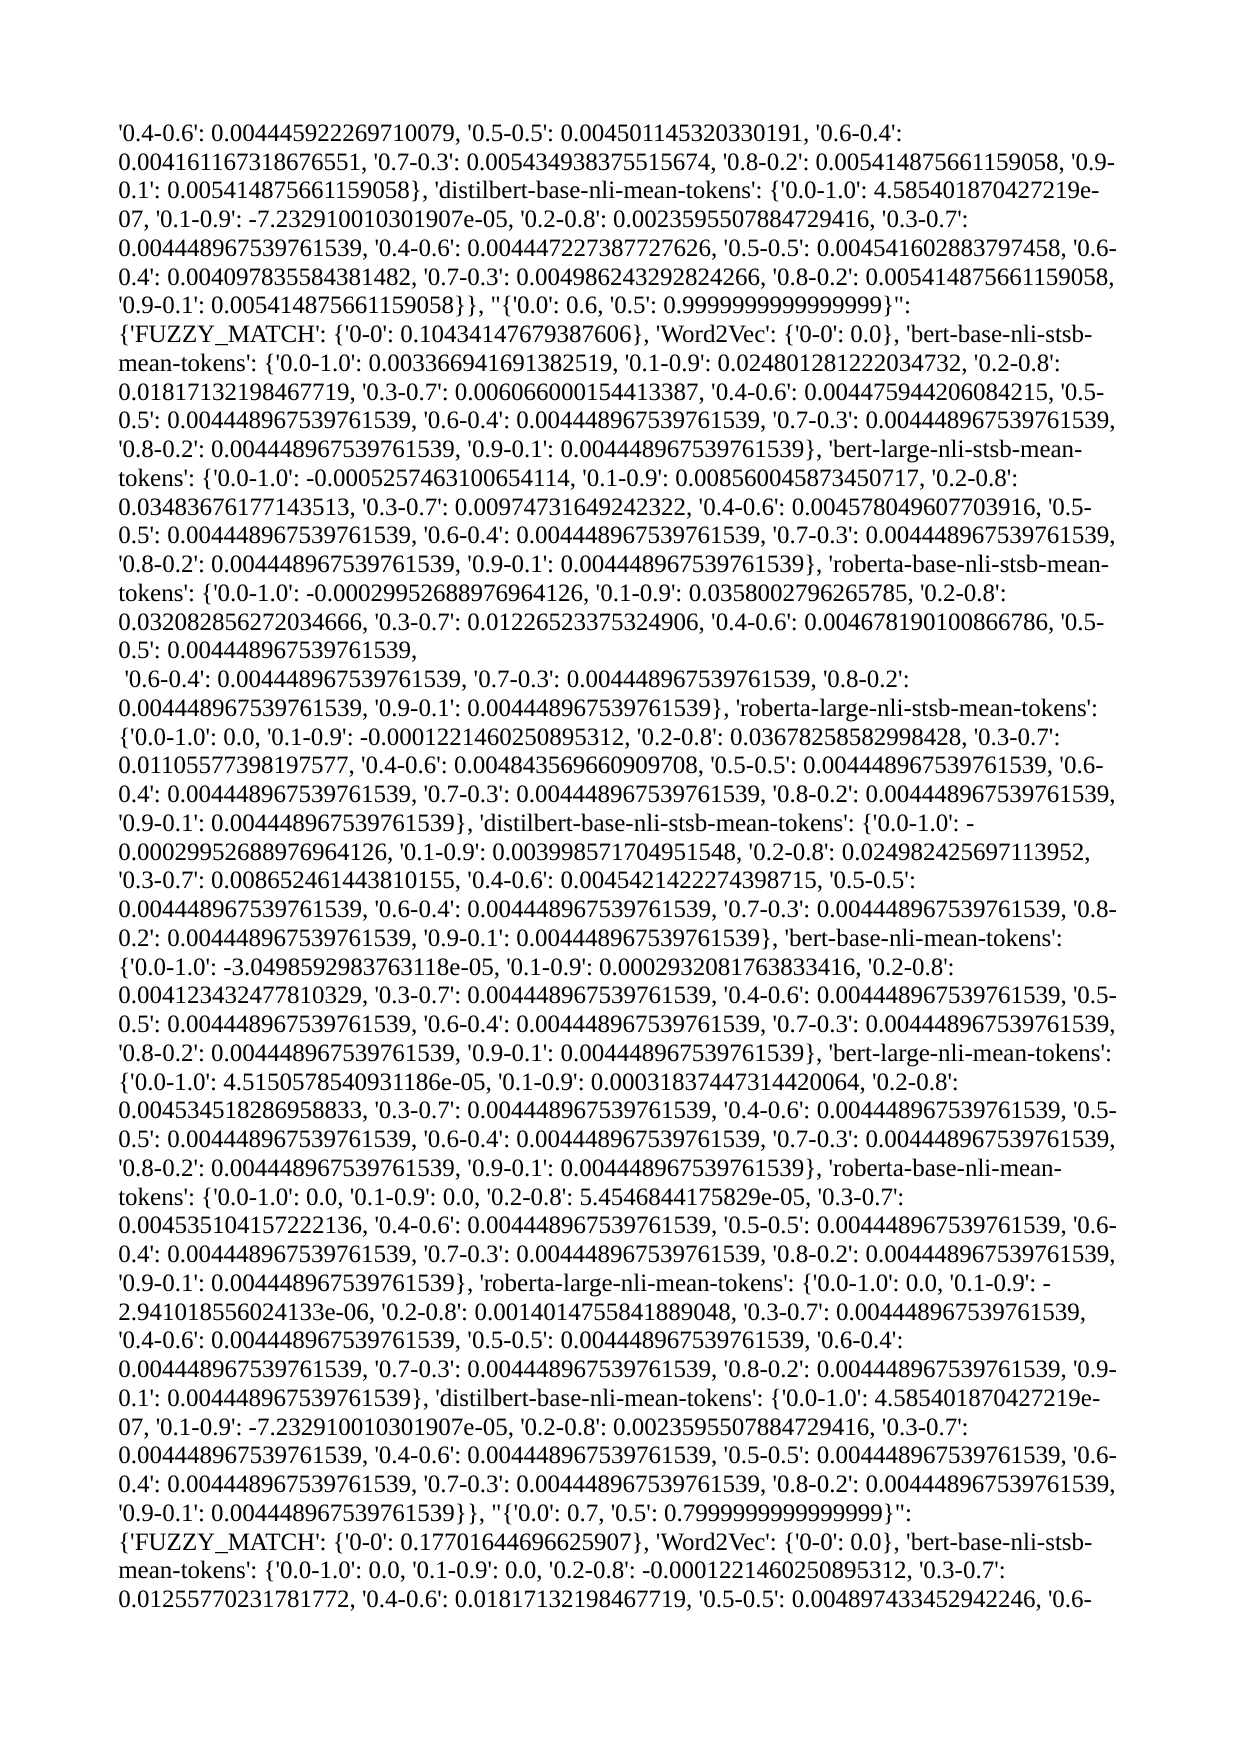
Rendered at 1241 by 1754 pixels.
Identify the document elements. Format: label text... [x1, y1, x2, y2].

text '0.6-0.4': 0.004448967539761539, '0.7-0.3': 0.004448967539761539, '0.8-0.2': 0.004448967539761539, '0.9-0.1': 0.004448967539761539}, 'roberta-large-nli-stsb-mean-tokens': {'0.0-1.0': 0.0, '0.1-0.9': -0.0001221460250895312, '0.2-0.8': 0.03678258582998428, '0.3-0.7': 0.01105577398197577, '0.4-0.6': 0.004843569660909708, '0.5-0.5': 0.004448967539761539, '0.6-0.4': 0.004448967539761539, '0.7-0.3': 0.004448967539761539, '0.8-0.2': 0.004448967539761539, '0.9-0.1': 0.004448967539761539}, 'distilbert-base-nli-stsb-mean-tokens': {'0.0-1.0': -0.00029952688976964126, '0.1-0.9': 0.003998571704951548, '0.2-0.8': 0.024982425697113952, '0.3-0.7': 0.008652461443810155, '0.4-0.6': 0.0045421422274398715, '0.5-0.5': 0.004448967539761539, '0.6-0.4': 0.004448967539761539, '0.7-0.3': 0.004448967539761539, '0.8-0.2': 0.004448967539761539, '0.9-0.1': 0.004448967539761539}, 'bert-base-nli-mean-tokens': {'0.0-1.0': -3.0498592983763118e-05, '0.1-0.9': 0.0002932081763833416, '0.2-0.8': 0.004123432477810329, '0.3-0.7': 0.004448967539761539, '0.4-0.6': 0.004448967539761539, '0.5-0.5': 0.004448967539761539, '0.6-0.4': 0.004448967539761539, '0.7-0.3': 0.004448967539761539, '0.8-0.2': 0.004448967539761539, '0.9-0.1': 0.004448967539761539}, 'bert-large-nli-mean-tokens': {'0.0-1.0': 4.5150578540931186e-05, '0.1-0.9': 0.00031837447314420064, '0.2-0.8': 0.004534518286958833, '0.3-0.7': 0.004448967539761539, '0.4-0.6': 0.004448967539761539, '0.5-0.5': 0.004448967539761539, '0.6-0.4': 0.004448967539761539, '0.7-0.3': 0.004448967539761539, '0.8-0.2': 0.004448967539761539, '0.9-0.1': 0.004448967539761539}, 'roberta-base-nli-mean-tokens': {'0.0-1.0': 0.0, '0.1-0.9': 0.0, '0.2-0.8': 5.4546844175829e-05, '0.3-0.7': 0.004535104157222136, '0.4-0.6': 0.004448967539761539, '0.5-0.5': 0.004448967539761539, '0.6-0.4': 0.004448967539761539, '0.7-0.3': 0.004448967539761539, '0.8-0.2': 0.004448967539761539, '0.9-0.1': 0.004448967539761539}, 'roberta-large-nli-mean-tokens': {'0.0-1.0': 0.0, '0.1-0.9': -2.941018556024133e-06, '0.2-0.8': 0.0014014755841889048, '0.3-0.7': 0.004448967539761539, '0.4-0.6': 0.004448967539761539, '0.5-0.5': 0.004448967539761539, '0.6-0.4': 0.004448967539761539, '0.7-0.3': 0.004448967539761539, '0.8-0.2': 0.004448967539761539, '0.9-0.1': 0.004448967539761539}, 'distilbert-base-nli-mean-tokens': {'0.0-1.0': 4.585401870427219e-07, '0.1-0.9': -7.232910010301907e-05, '0.2-0.8': 0.0023595507884729416, '0.3-0.7': 0.004448967539761539, '0.4-0.6': 0.004448967539761539, '0.5-0.5': 0.004448967539761539, '0.6-0.4': 0.004448967539761539, '0.7-0.3': 0.004448967539761539, '0.8-0.2': 0.004448967539761539, '0.9-0.1': 0.004448967539761539}}, "{'0.0': 0.7, '0.5': 0.7999999999999999}": {'FUZZY_MATCH': {'0-0': 0.17701644696625907}, 'Word2Vec': {'0-0': 0.0}, 'bert-base-nli-stsb-mean-tokens': {'0.0-1.0': 0.0, '0.1-0.9': 0.0, '0.2-0.8': -0.0001221460250895312, '0.3-0.7': 0.01255770231781772, '0.4-0.6': 0.01817132198467719, '0.5-0.5': 0.004897433452942246, '0.6- [118, 664, 1122, 1613]
text '0.4-0.6': 0.004445922269710079, '0.5-0.5': 0.004501145320330191, '0.6-0.4': 0.004161167318676551, '0.7-0.3': 0.005434938375515674, '0.8-0.2': 0.005414875661159058, '0.9-0.1': 0.005414875661159058}, 'distilbert-base-nli-mean-tokens': {'0.0-1.0': 4.585401870427219e-07, '0.1-0.9': -7.232910010301907e-05, '0.2-0.8': 0.0023595507884729416, '0.3-0.7': 0.004448967539761539, '0.4-0.6': 0.004447227387727626, '0.5-0.5': 0.004541602883797458, '0.6-0.4': 0.004097835584381482, '0.7-0.3': 0.004986243292824266, '0.8-0.2': 0.005414875661159058, '0.9-0.1': 0.005414875661159058}}, "{'0.0': 0.6, '0.5': 0.9999999999999999}": {'FUZZY_MATCH': {'0-0': 0.10434147679387606}, 'Word2Vec': {'0-0': 0.0}, 'bert-base-nli-stsb-mean-tokens': {'0.0-1.0': 0.003366941691382519, '0.1-0.9': 0.024801281222034732, '0.2-0.8': 0.01817132198467719, '0.3-0.7': 0.006066000154413387, '0.4-0.6': 0.004475944206084215, '0.5-0.5': 0.004448967539761539, '0.6-0.4': 0.004448967539761539, '0.7-0.3': 0.004448967539761539, '0.8-0.2': 0.004448967539761539, '0.9-0.1': 0.004448967539761539}, 'bert-large-nli-stsb-mean-tokens': {'0.0-1.0': -0.0005257463100654114, '0.1-0.9': 0.008560045873450717, '0.2-0.8': 0.03483676177143513, '0.3-0.7': 0.00974731649242322, '0.4-0.6': 0.004578049607703916, '0.5-0.5': 0.004448967539761539, '0.6-0.4': 0.004448967539761539, '0.7-0.3': 0.004448967539761539, '0.8-0.2': 0.004448967539761539, '0.9-0.1': 0.004448967539761539}, 'roberta-base-nli-stsb-mean-tokens': {'0.0-1.0': -0.00029952688976964126, '0.1-0.9': 0.0358002796265785, '0.2-0.8': 0.032082856272034666, '0.3-0.7': 0.01226523375324906, '0.4-0.6': 0.004678190100866786, '0.5-0.5': 0.004448967539761539, [118, 118, 1122, 664]
